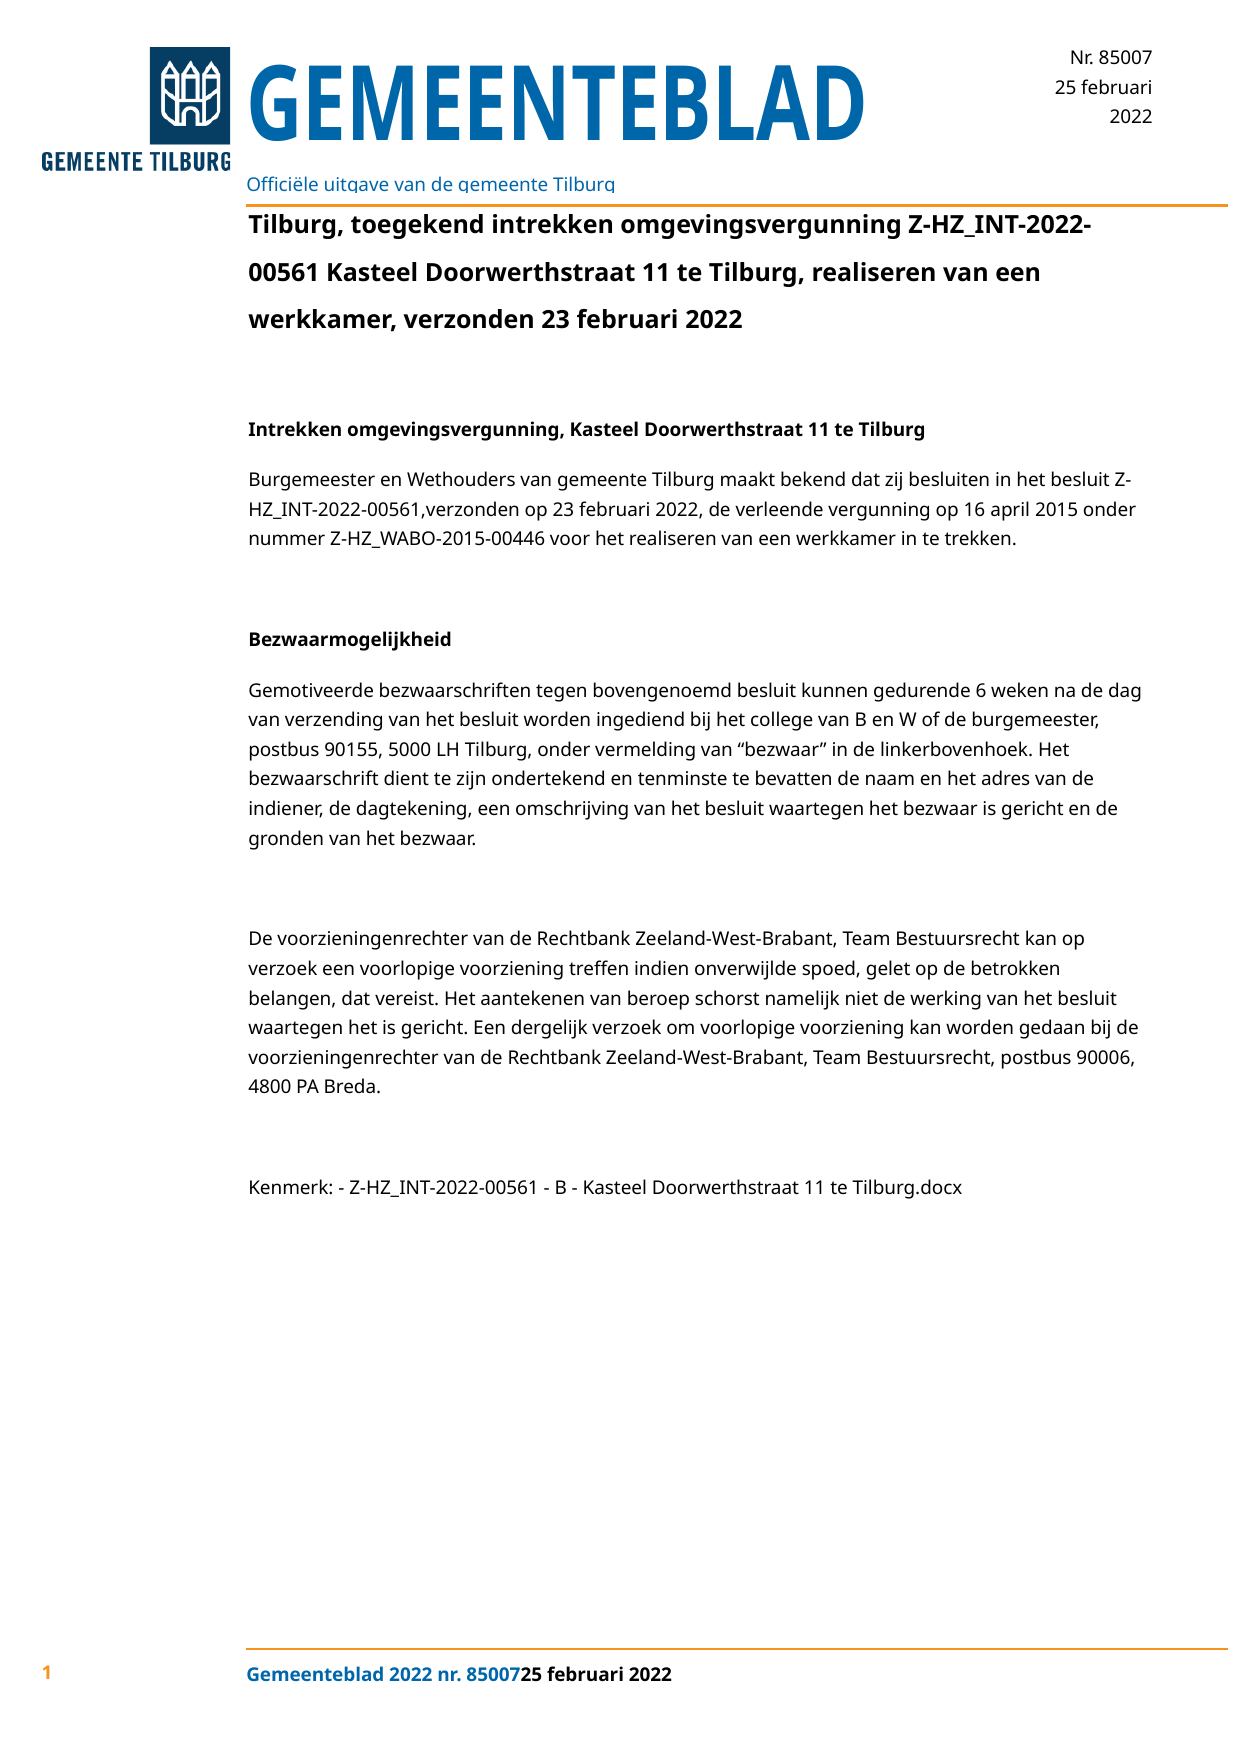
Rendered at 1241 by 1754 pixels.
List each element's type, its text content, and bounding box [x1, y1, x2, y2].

text Tilburg, toegekend intrekken omgevingsvergunning Z-HZ_INT-2022-00561 Kasteel Doorwerthstraat 11 te Tilburg, realiseren van een werkkamer, verzonden 23 februari 2022 [248, 207, 1152, 336]
text Gemotiveerde bezwaarschriften tegen bovengenoemd besluit kunnen gedurende 6 weken na de dag van verzending van het besluit worden ingediend bij het college van B en W of de burgemeester, postbus 90155, 5000 LH Tilburg, onder vermelding van “bezwaar” in de linkerbovenhoek. Het bezwaarschrift dient te zijn ondertekend en tenminste te bevatten de naam en het adres van de indiener, de dagtekening, een omschrijving van het besluit waartegen het bezwaar is gericht en de gronden van het bezwaar. [248, 677, 1152, 850]
text Bezwaarmogelijkheid [248, 626, 1152, 652]
text De voorzieningenrechter van de Rechtbank Zeeland-West-Brabant, Team Bestuursrecht kan op verzoek een voorlopige voorziening treffen indien onverwijlde spoed, gelet op de betrokken belangen, dat vereist. Het aantekenen van beroep schorst namelijk niet de werking van het besluit waartegen het is gericht. Een dergelijk verzoek om voorlopige voorziening kan worden gedaan bij de voorzieningenrechter van de Rechtbank Zeeland-West-Brabant, Team Bestuursrecht, postbus 90006, 4800 PA Breda. [248, 926, 1152, 1099]
text Intrekken omgevingsvergunning, Kasteel Doorwerthstraat 11 te Tilburg [248, 416, 1152, 442]
picture [41, 47, 231, 172]
text Kenmerk: - Z-HZ_INT-2022-00561 - B - Kasteel Doorwerthstraat 11 te Tilburg.docx [248, 1174, 1152, 1200]
text Burgemeester en Wethouders van gemeente Tilburg maakt bekend dat zij besluiten in het besluit Z-HZ_INT-2022-00561,verzonden op 23 februari 2022, de verleende vergunning op 16 april 2015 onder nummer Z-HZ_WABO-2015-00446 voor het realiseren van een werkkamer in te trekken. [248, 466, 1152, 551]
